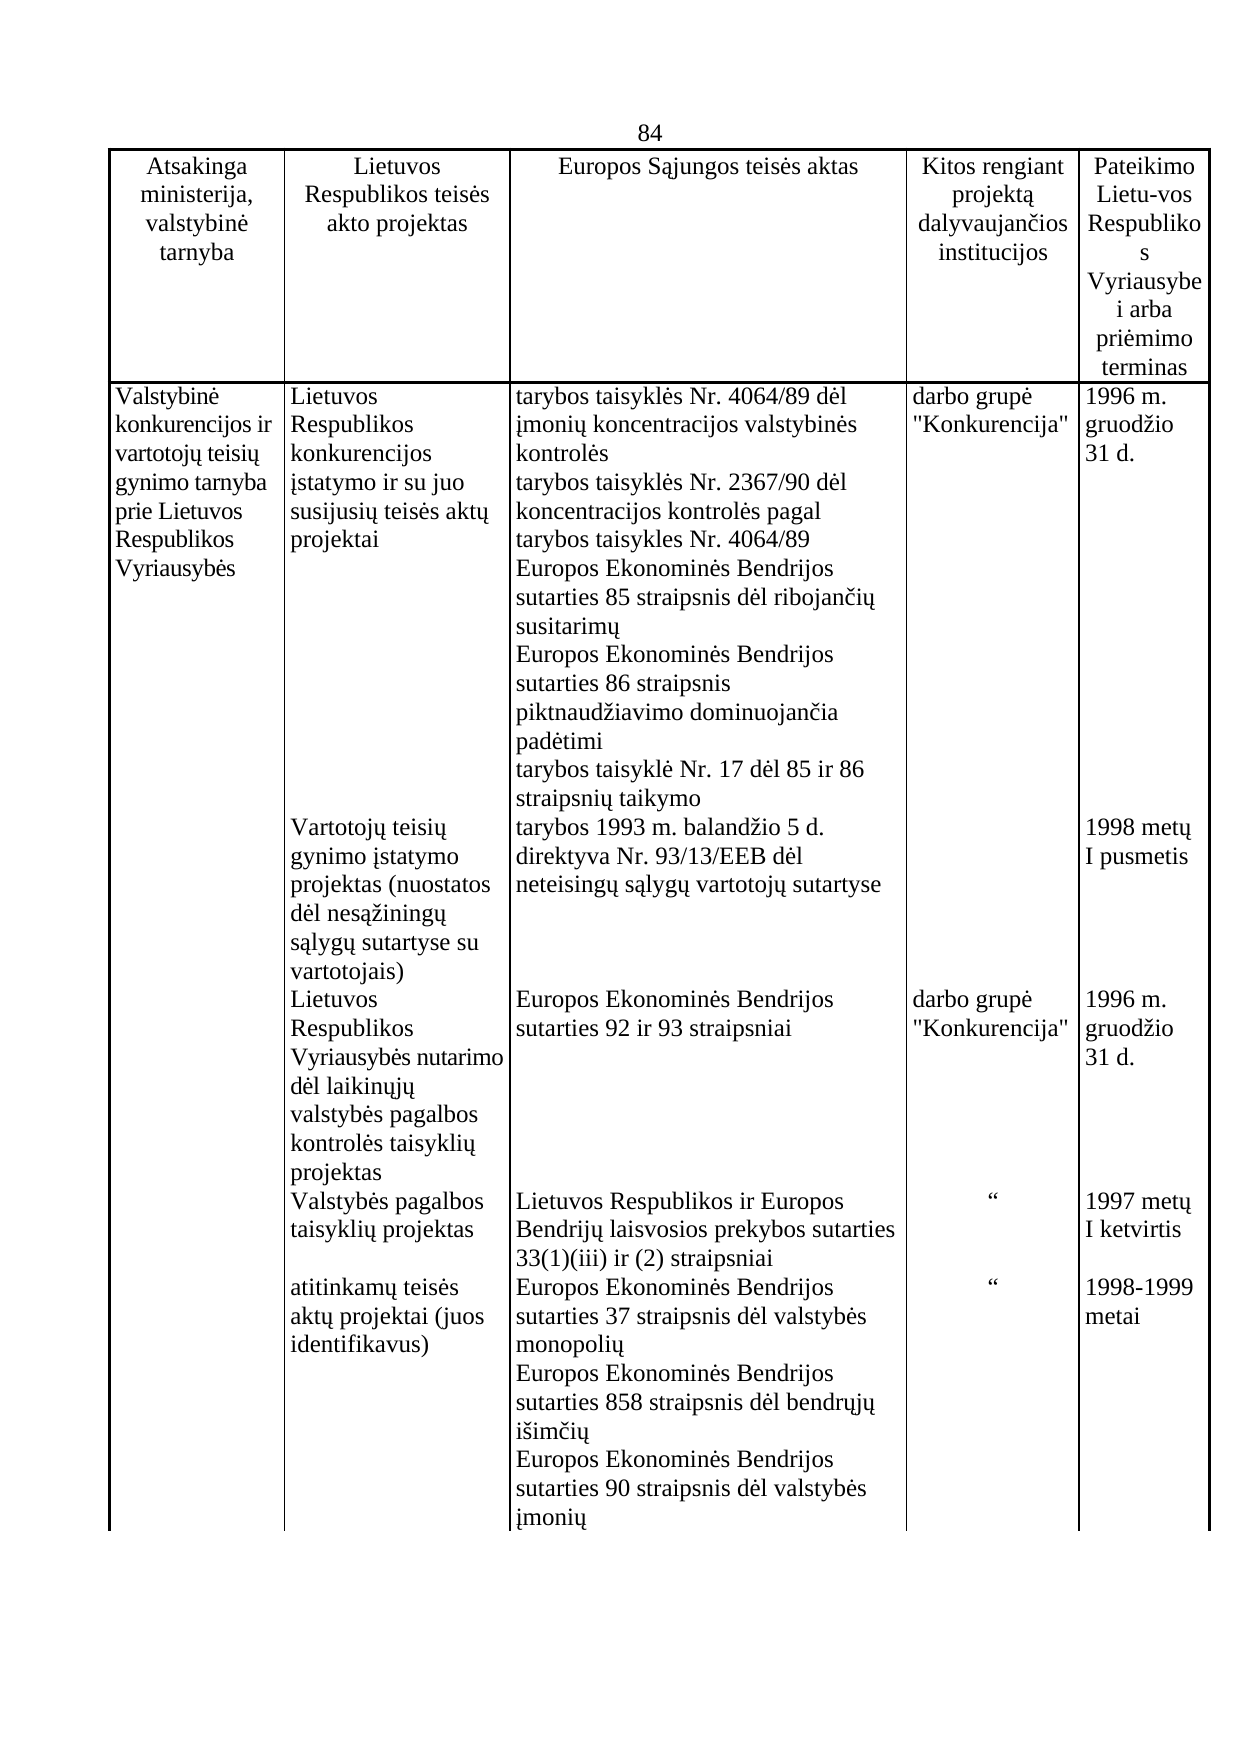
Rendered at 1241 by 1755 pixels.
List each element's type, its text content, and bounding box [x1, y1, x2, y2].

table_cell [1080, 1358, 1208, 1444]
table_cell Europos Ekonominės Bendrijos sutarties 90 straipsnis dėl valstybės įmonių [511, 1445, 906, 1531]
table_cell [111, 1272, 284, 1358]
table_cell Lietuvos Respublikos ir Europos Bendrijų laisvosios prekybos sutarties 33(1)(iii) ir (2) straipsniai [511, 1186, 906, 1272]
table_cell Valstybinė konkurencijos ir vartotojų teisių gynimo tarnyba prie Lietuvos Respublikos Vyriausybės [111, 384, 284, 639]
table_cell [907, 812, 1078, 984]
table_header Kitos rengiant projektą dalyvaujančios institucijos [907, 151, 1078, 381]
table_cell [111, 985, 284, 1186]
table_header Atsakinga ministerija, valstybinė tarnyba [111, 151, 284, 381]
table_header Pateikimo Lietu-vos Respublikos Vyriausybei arba priėmimo terminas [1080, 151, 1208, 381]
table_cell [1214, 812, 1240, 984]
table_cell Europos Ekonominės Bendrijos sutarties 37 straipsnis dėl valstybės monopolių [511, 1272, 906, 1358]
table_header Europos Sąjungos teisės aktas [511, 151, 906, 381]
table_cell [111, 640, 284, 754]
table_cell “ [907, 1186, 1078, 1272]
table_cell 1996 m. gruodžio 31 d. [1080, 384, 1208, 639]
table_cell [1214, 985, 1240, 1186]
table_cell [111, 1358, 284, 1444]
table_cell [285, 1445, 509, 1531]
table_cell 1998-1999 metai [1080, 1272, 1208, 1358]
table_cell Valstybės pagalbos taisyklių projektas [285, 1186, 509, 1272]
table_cell [907, 640, 1078, 754]
table_cell Europos Ekonominės Bendrijos sutarties 858 straipsnis dėl bendrųjų išimčių [511, 1358, 906, 1444]
table_cell 1996 m. gruodžio 31 d. [1080, 985, 1208, 1186]
table_cell [1214, 1445, 1240, 1531]
table_cell tarybos taisyklės Nr. 4064/89 dėl įmonių koncentracijos valstybinės kontrolės tarybos taisyklės Nr. 2367/90 dėl koncentracijos kontrolės pagal tarybos taisykles Nr. 4064/89 Europos Ekonominės Bendrijos sutarties 85 straipsnis dėl ribojančių susitarimų [511, 384, 906, 639]
table_cell tarybos 1993 m. balandžio 5 d. direktyva Nr. 93/13/EEB dėl neteisingų sąlygų vartotojų sutartyse [511, 812, 906, 984]
table_header Lietuvos Respublikos teisės akto projektas [285, 151, 509, 381]
table_cell [907, 755, 1078, 812]
table_cell [111, 755, 284, 812]
table_cell 1998 metų I pusmetis [1080, 812, 1208, 984]
table_cell [111, 1445, 284, 1531]
table_cell Vartotojų teisių gynimo įstatymo projektas (nuostatos dėl nesąžiningų sąlygų sutartyse su vartotojais) [285, 812, 509, 984]
table_cell [111, 812, 284, 984]
table_cell [907, 1445, 1078, 1531]
table_cell Europos Ekonominės Bendrijos sutarties 86 straipsnis piktnaudžiavimo dominuojančia padėtimi [511, 640, 906, 754]
table_cell [1214, 1186, 1240, 1272]
table_cell [1214, 381, 1240, 639]
table_cell [1080, 755, 1208, 812]
table_cell [285, 640, 509, 754]
table_cell Lietuvos Respublikos konkurencijos įstatymo ir su juo susijusių teisės aktų projektai [285, 384, 509, 639]
table_cell tarybos taisyklė Nr. 17 dėl 85 ir 86 straipsnių taikymo [511, 755, 906, 812]
table_cell [907, 1358, 1078, 1444]
table_cell “ [907, 1272, 1078, 1358]
table_cell Lietuvos Respublikos Vyriausybės nutarimo dėl laikinųjų valstybės pagalbos kontrolės taisyklių projektas [285, 985, 509, 1186]
table_cell atitinkamų teisės aktų projektai (juos identifikavus) [285, 1272, 509, 1358]
table_cell Europos Ekonominės Bendrijos sutarties 92 ir 93 straipsniai [511, 985, 906, 1186]
table_cell [1214, 1272, 1240, 1358]
table_cell [1214, 1358, 1240, 1444]
table_cell [1080, 640, 1208, 754]
table_cell darbo grupė "Konkurencija" [907, 985, 1078, 1186]
table_cell darbo grupė "Konkurencija" [907, 384, 1078, 639]
table_cell [1080, 1445, 1208, 1531]
table_cell [285, 755, 509, 812]
table_cell [111, 1186, 284, 1272]
table_header [1214, 148, 1240, 381]
table_cell [285, 1358, 509, 1444]
table_cell 1997 metų I ketvirtis [1080, 1186, 1208, 1272]
table_cell [1214, 755, 1240, 812]
table_cell [1214, 640, 1240, 754]
